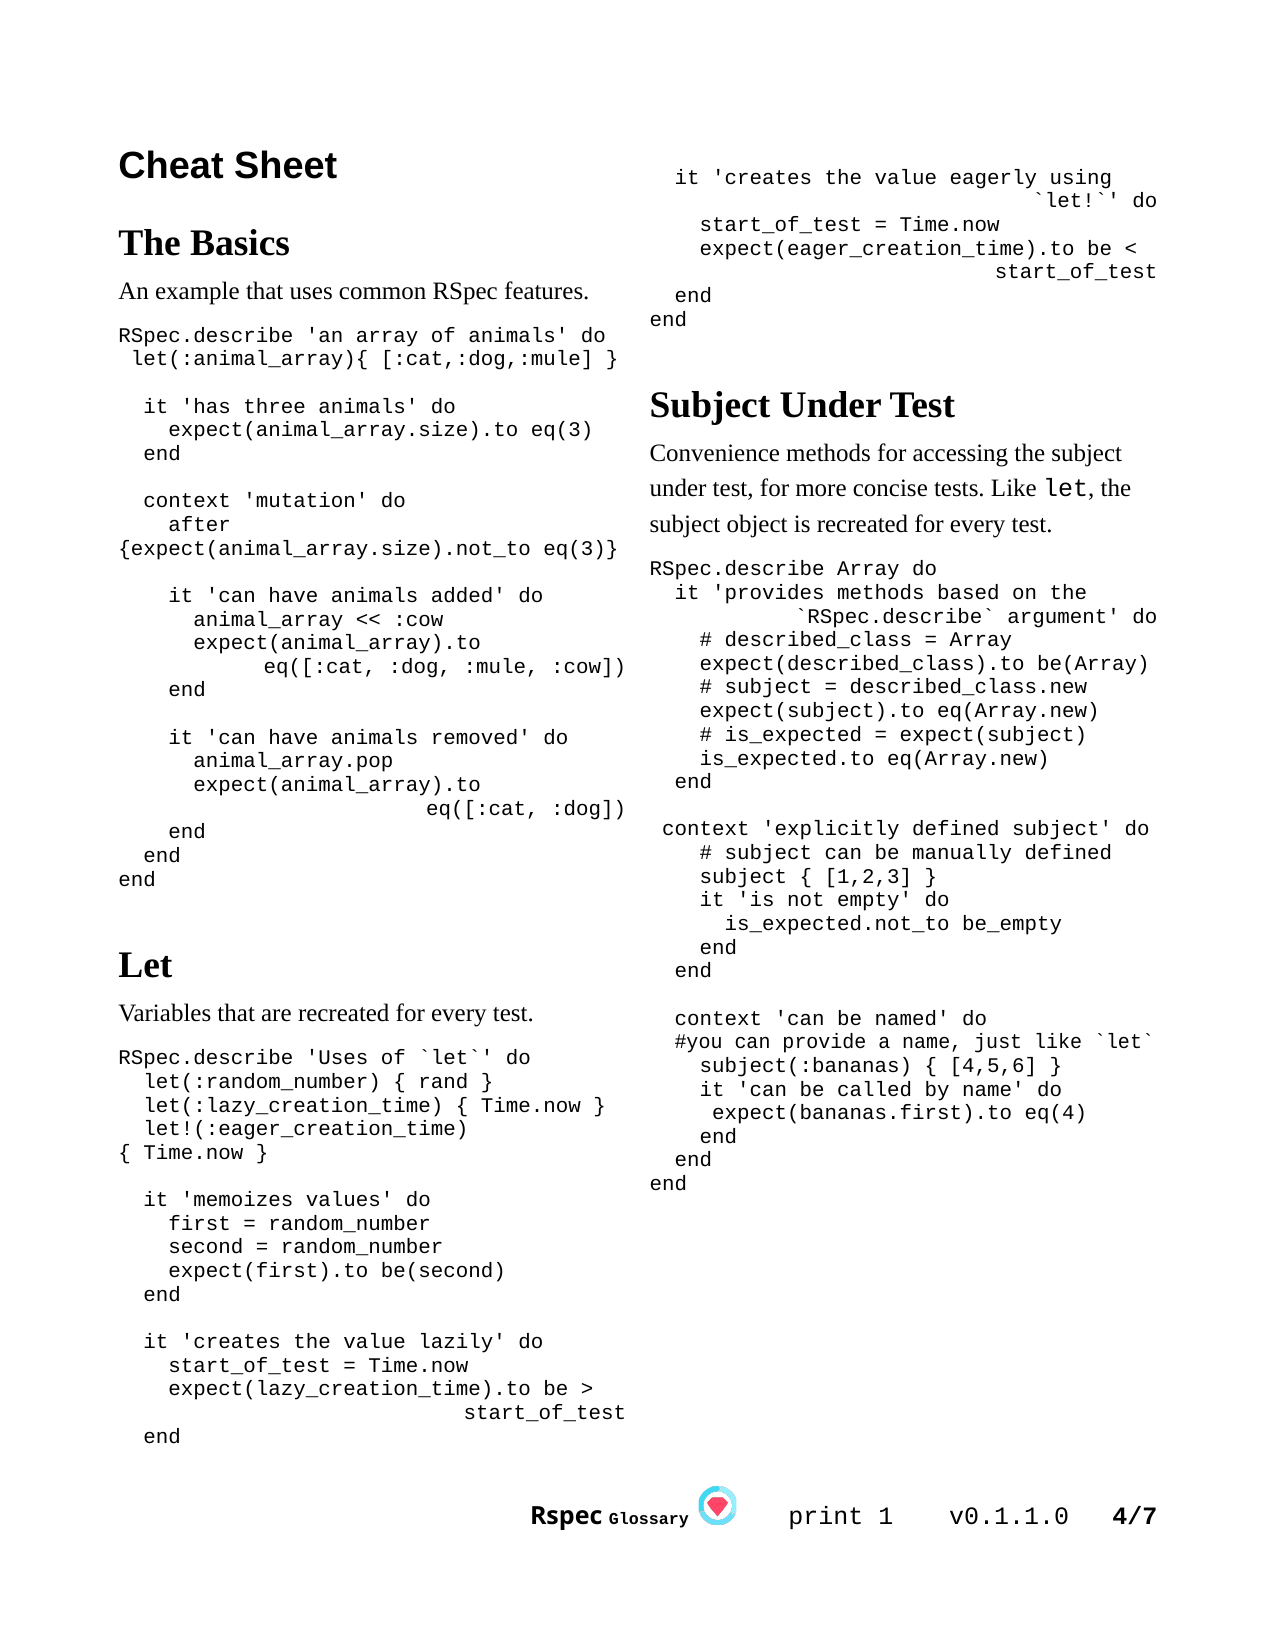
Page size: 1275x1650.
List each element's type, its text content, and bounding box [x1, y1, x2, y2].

picture [698, 1486, 737, 1525]
text end [118, 845, 626, 869]
text it 'can have animals added' do [118, 585, 626, 608]
subtitle Cheat Sheet [118, 143, 626, 187]
text is_expected.not_to be_empty [649, 913, 1157, 937]
text it 'can be called by name' do [649, 1078, 1157, 1102]
subtitle Let [118, 943, 626, 986]
text end [649, 960, 1157, 984]
text expect(first).to be(second) [118, 1260, 626, 1284]
text start_of_test = Time.now [649, 214, 1157, 238]
text it 'creates the value lazily' do [118, 1331, 626, 1355]
text end [649, 285, 1157, 309]
text let(:animal_array){ [:cat,:dog,:mule] } [118, 348, 626, 372]
text eq([:cat, :dog, :mule, :cow]) [118, 656, 626, 679]
text it 'provides methods based on the [649, 582, 1157, 606]
text first = random_number [118, 1213, 626, 1236]
text # subject can be manually defined [649, 842, 1157, 866]
text # subject = described_class.new [649, 677, 1157, 700]
text second = random_number [118, 1236, 626, 1260]
text context 'mutation' do [118, 490, 626, 514]
text subject(:bananas) { [4,5,6] } [649, 1055, 1157, 1078]
text expect(described_class).to be(Array) [649, 653, 1157, 677]
text An example that uses common RSpec features. [118, 276, 626, 304]
text end [649, 937, 1157, 960]
text start_of_test [118, 1402, 626, 1426]
text end [118, 821, 626, 845]
text end [649, 1126, 1157, 1149]
text expect(animal_array.size).to eq(3) [118, 419, 626, 443]
text it 'memoizes values' do [118, 1189, 626, 1213]
text expect(subject).to eq(Array.new) [649, 700, 1157, 724]
text #you can provide a name, just like `let` [649, 1031, 1157, 1055]
text subject { [1,2,3] } [649, 866, 1157, 889]
subtitle The Basics [118, 220, 626, 263]
text end [649, 309, 1157, 332]
text it 'creates the value eagerly using [649, 167, 1157, 190]
text `let!`' do [649, 190, 1157, 214]
text it 'can have animals removed' do [118, 727, 626, 750]
text RSpec.describe Array do [649, 558, 1157, 582]
text # described_class = Array [649, 629, 1157, 653]
subtitle Subject Under Test [649, 383, 1157, 426]
text end [118, 1284, 626, 1307]
text is_expected.to eq(Array.new) [649, 747, 1157, 771]
text RSpec.describe 'an array of animals' do [118, 325, 626, 348]
text expect(bananas.first).to eq(4) [649, 1102, 1157, 1126]
text RSpec.describe 'Uses of `let`' do [118, 1047, 626, 1071]
text start_of_test = Time.now [118, 1355, 626, 1378]
text end [649, 1149, 1157, 1173]
text animal_array.pop [118, 750, 626, 774]
text Convenience methods for accessing the subject under test, for more concise tests. Like let, the subject object is recreated for every test. [649, 438, 1157, 538]
text # is_expected = expect(subject) [649, 724, 1157, 747]
text expect(animal_array).to [118, 632, 626, 656]
text start_of_test [649, 261, 1157, 285]
text context 'explicitly defined subject' do [649, 818, 1157, 842]
text after {expect(animal_array.size).not_to eq(3)} [118, 514, 626, 561]
text it 'is not empty' do [649, 889, 1157, 913]
text end [118, 679, 626, 703]
text expect(eager_creation_time).to be < [649, 238, 1157, 261]
text expect(lazy_creation_time).to be > [118, 1378, 626, 1402]
text let(:lazy_creation_time) { Time.now } [118, 1094, 626, 1118]
text it 'has three animals' do [118, 396, 626, 419]
text Variables that are recreated for every test. [118, 998, 626, 1027]
text expect(animal_array).to [118, 774, 626, 798]
text let(:random_number) { rand } [118, 1071, 626, 1094]
text let!(:eager_creation_time) { Time.now } [118, 1118, 626, 1166]
text context 'can be named' do [649, 1008, 1157, 1031]
text end [118, 443, 626, 467]
text end [649, 1173, 1157, 1197]
text animal_array << :cow [118, 608, 626, 632]
text end [118, 1426, 626, 1449]
text `RSpec.describe` argument' do [649, 606, 1157, 629]
text eq([:cat, :dog]) [118, 798, 626, 821]
text end [649, 771, 1157, 795]
text end [118, 869, 626, 892]
